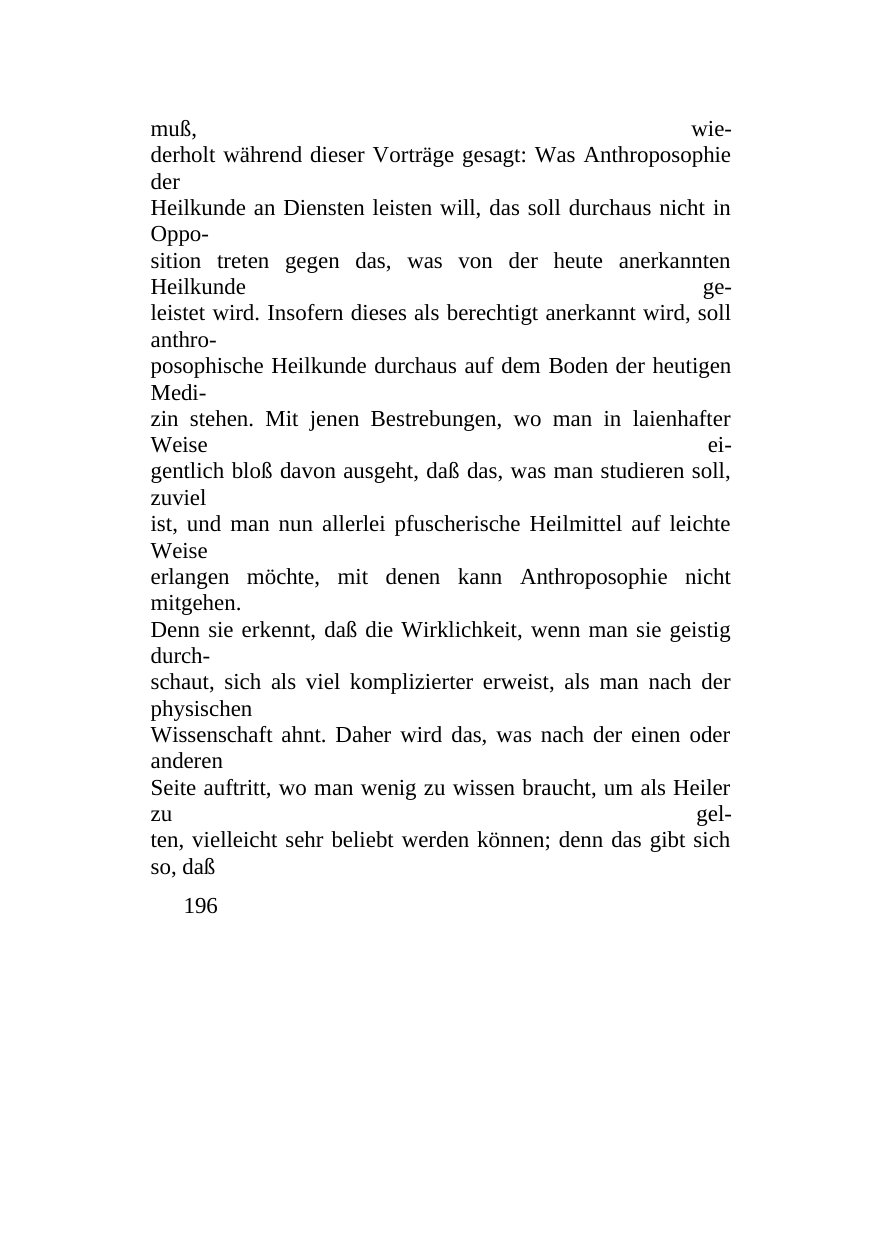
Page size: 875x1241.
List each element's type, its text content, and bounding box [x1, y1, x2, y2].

text 196 [183, 892, 732, 918]
text muß, wie- derholt während dieser Vorträge gesagt: Was Anthroposophie der Heilkunde an Diensten leisten will, das soll durchaus nicht in Oppo- sition treten gegen das, was von der heute anerkannten Heilkunde ge- leistet wird. Insofern dieses als berechtigt anerkannt wird, soll anthro- posophische Heilkunde durchaus auf dem Boden der heutigen Medi- zin stehen. Mit jenen Bestrebungen, wo man in laienhafter Weise ei- gentlich bloß davon ausgeht, daß das, was man studieren soll, zuviel ist, und man nun allerlei pfuscherische Heilmittel auf leichte Weise erlangen möchte, mit denen kann Anthroposophie nicht mitgehen. Denn sie erkennt, daß die Wirklichkeit, wenn man sie geistig durch- schaut, sich als viel komplizierter erweist, als man nach der physischen Wissenschaft ahnt. Daher wird das, was nach der einen oder anderen Seite auftritt, wo man wenig zu wissen braucht, um als Heiler zu gel- ten, vielleicht sehr beliebt werden können; denn das gibt sich so, daß [150, 115, 732, 879]
